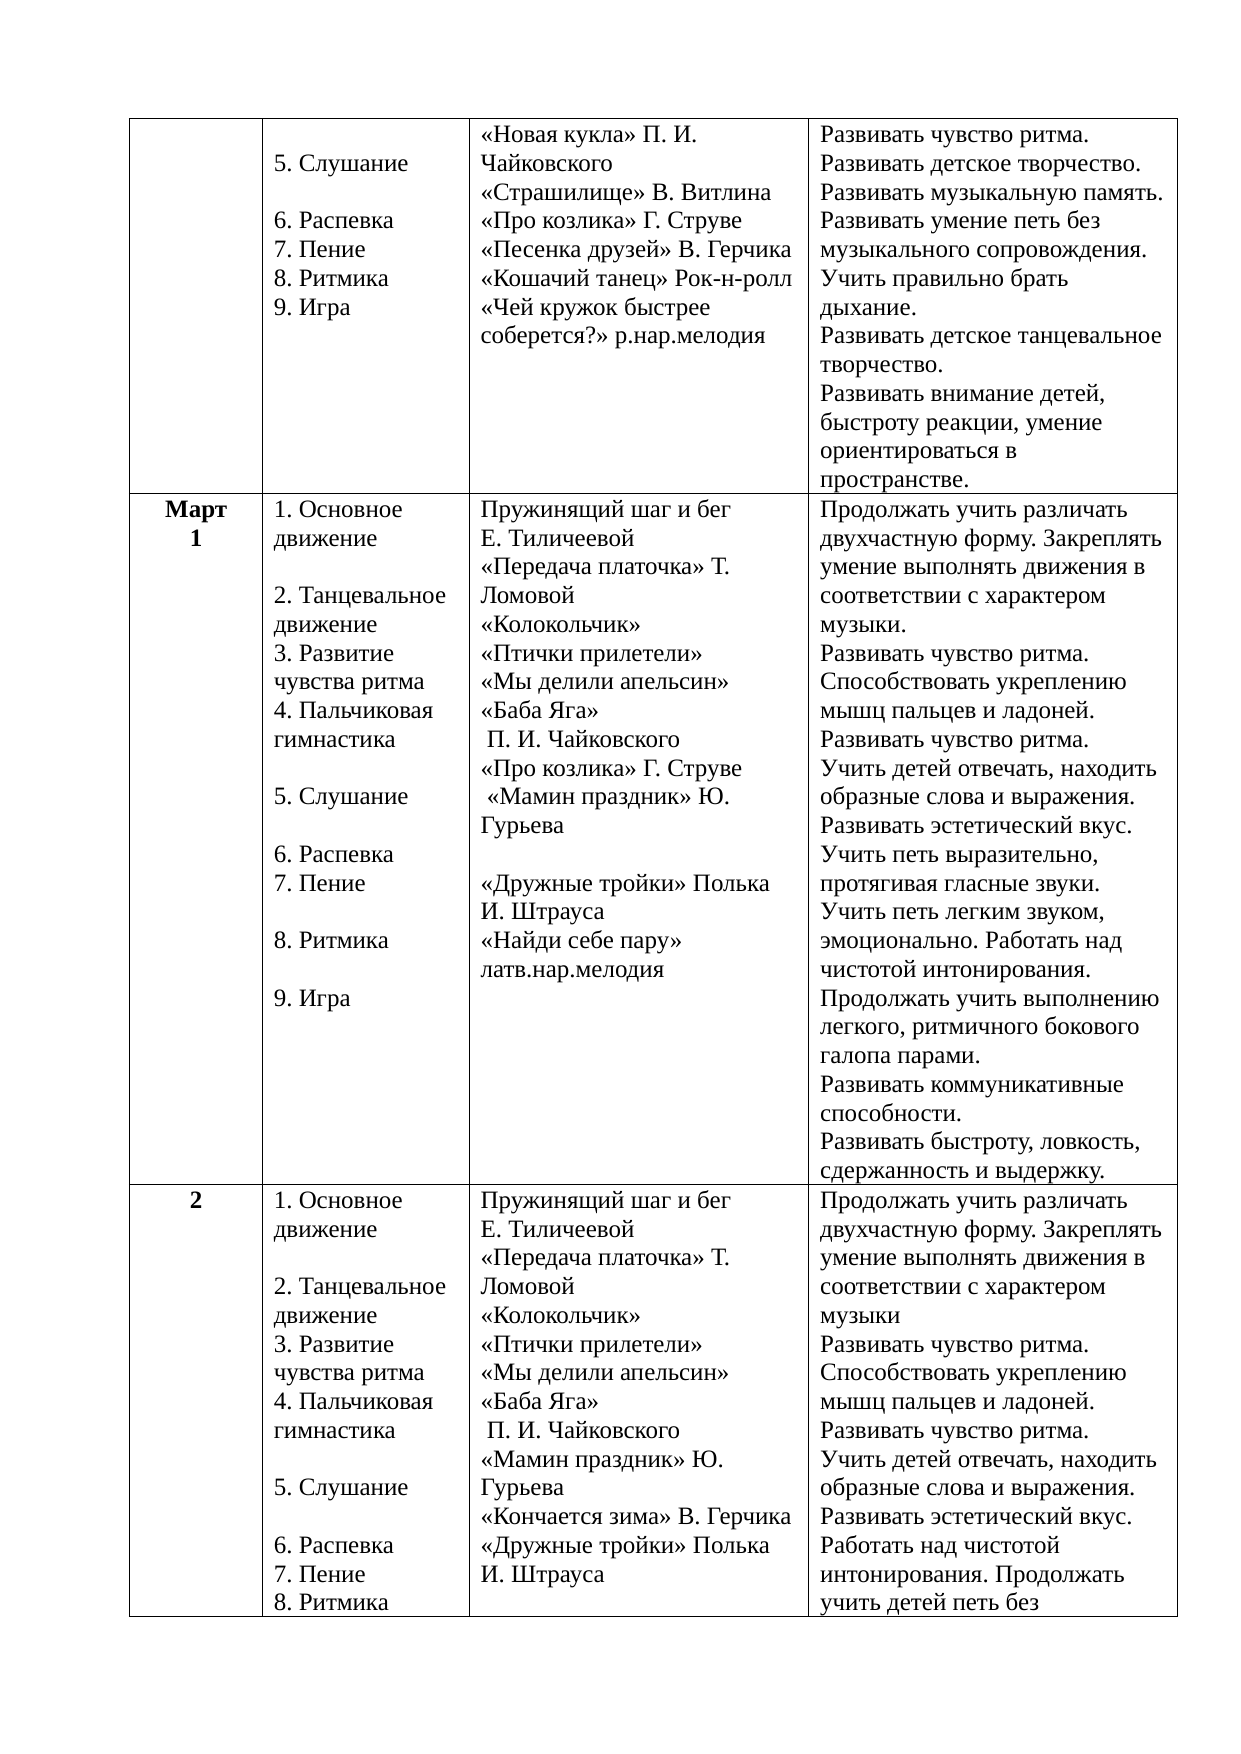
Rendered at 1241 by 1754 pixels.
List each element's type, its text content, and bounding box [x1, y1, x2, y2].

table_cell [130, 119, 262, 493]
table_cell Март 1 [130, 494, 262, 1184]
table_cell «Новая кукла» П. И. Чайковского «Страшилище» В. Витлина «Про козлика» Г. Струве «Песенка друзей» В. Герчика «Кошачий танец» Рок-н-ролл «Чей кружок быстрее соберется?» р.нар.мелодия [470, 119, 808, 493]
table_cell Продолжать учить различать двухчастную форму. Закреплять умение выполнять движения в соответствии с характером музыки Развивать чувство ритма. Способствовать укреплению мышц пальцев и ладоней. Развивать чувство ритма. Учить детей отвечать, находить образные слова и выражения. Развивать эстетический вкус. Работать над чистотой интонирования. Продолжать учить детей петь без [809, 1185, 1177, 1616]
table_cell Продолжать учить различать двухчастную форму. Закреплять умение выполнять движения в соответствии с характером музыки. Развивать чувство ритма. Способствовать укреплению мышц пальцев и ладоней. Развивать чувство ритма. Учить детей отвечать, находить образные слова и выражения. Развивать эстетический вкус. Учить петь выразительно, протягивая гласные звуки. Учить петь легким звуком, эмоционально. Работать над чистотой интонирования. Продолжать учить выполнению легкого, ритмичного бокового галопа парами. Развивать коммуникативные способности. Развивать быстроту, ловкость, сдержанность и выдержку. [809, 494, 1177, 1184]
table_cell 1. Основное движение 2. Танцевальное движение 3. Развитие чувства ритма 4. Пальчиковая гимнастика 5. Слушание 6. Распевка 7. Пение 8. Ритмика [263, 1185, 469, 1616]
table_cell Пружинящий шаг и бег Е. Тиличеевой «Передача платочка» Т. Ломовой «Колокольчик» «Птички прилетели» «Мы делили апельсин» «Баба Яга» П. И. Чайковского «Мамин праздник» Ю. Гурьева «Кончается зима» В. Герчика «Дружные тройки» Полька И. Штрауса [470, 1185, 808, 1616]
table_cell Пружинящий шаг и бег Е. Тиличеевой «Передача платочка» Т. Ломовой «Колокольчик» «Птички прилетели» «Мы делили апельсин» «Баба Яга» П. И. Чайковского «Про козлика» Г. Струве «Мамин праздник» Ю. Гурьева «Дружные тройки» Полька И. Штрауса «Найди себе пару» латв.нар.мелодия [470, 494, 808, 1184]
table_cell 1. Основное движение 2. Танцевальное движение 3. Развитие чувства ритма 4. Пальчиковая гимнастика 5. Слушание 6. Распевка 7. Пение 8. Ритмика 9. Игра [263, 494, 469, 1184]
table_cell 2 [130, 1185, 262, 1616]
table_cell 5. Слушание 6. Распевка 7. Пение 8. Ритмика 9. Игра [263, 119, 469, 493]
table_cell Развивать чувство ритма. Развивать детское творчество. Развивать музыкальную память. Развивать умение петь без музыкального сопровождения. Учить правильно брать дыхание. Развивать детское танцевальное творчество. Развивать внимание детей, быстроту реакции, умение ориентироваться в пространстве. [809, 119, 1177, 493]
